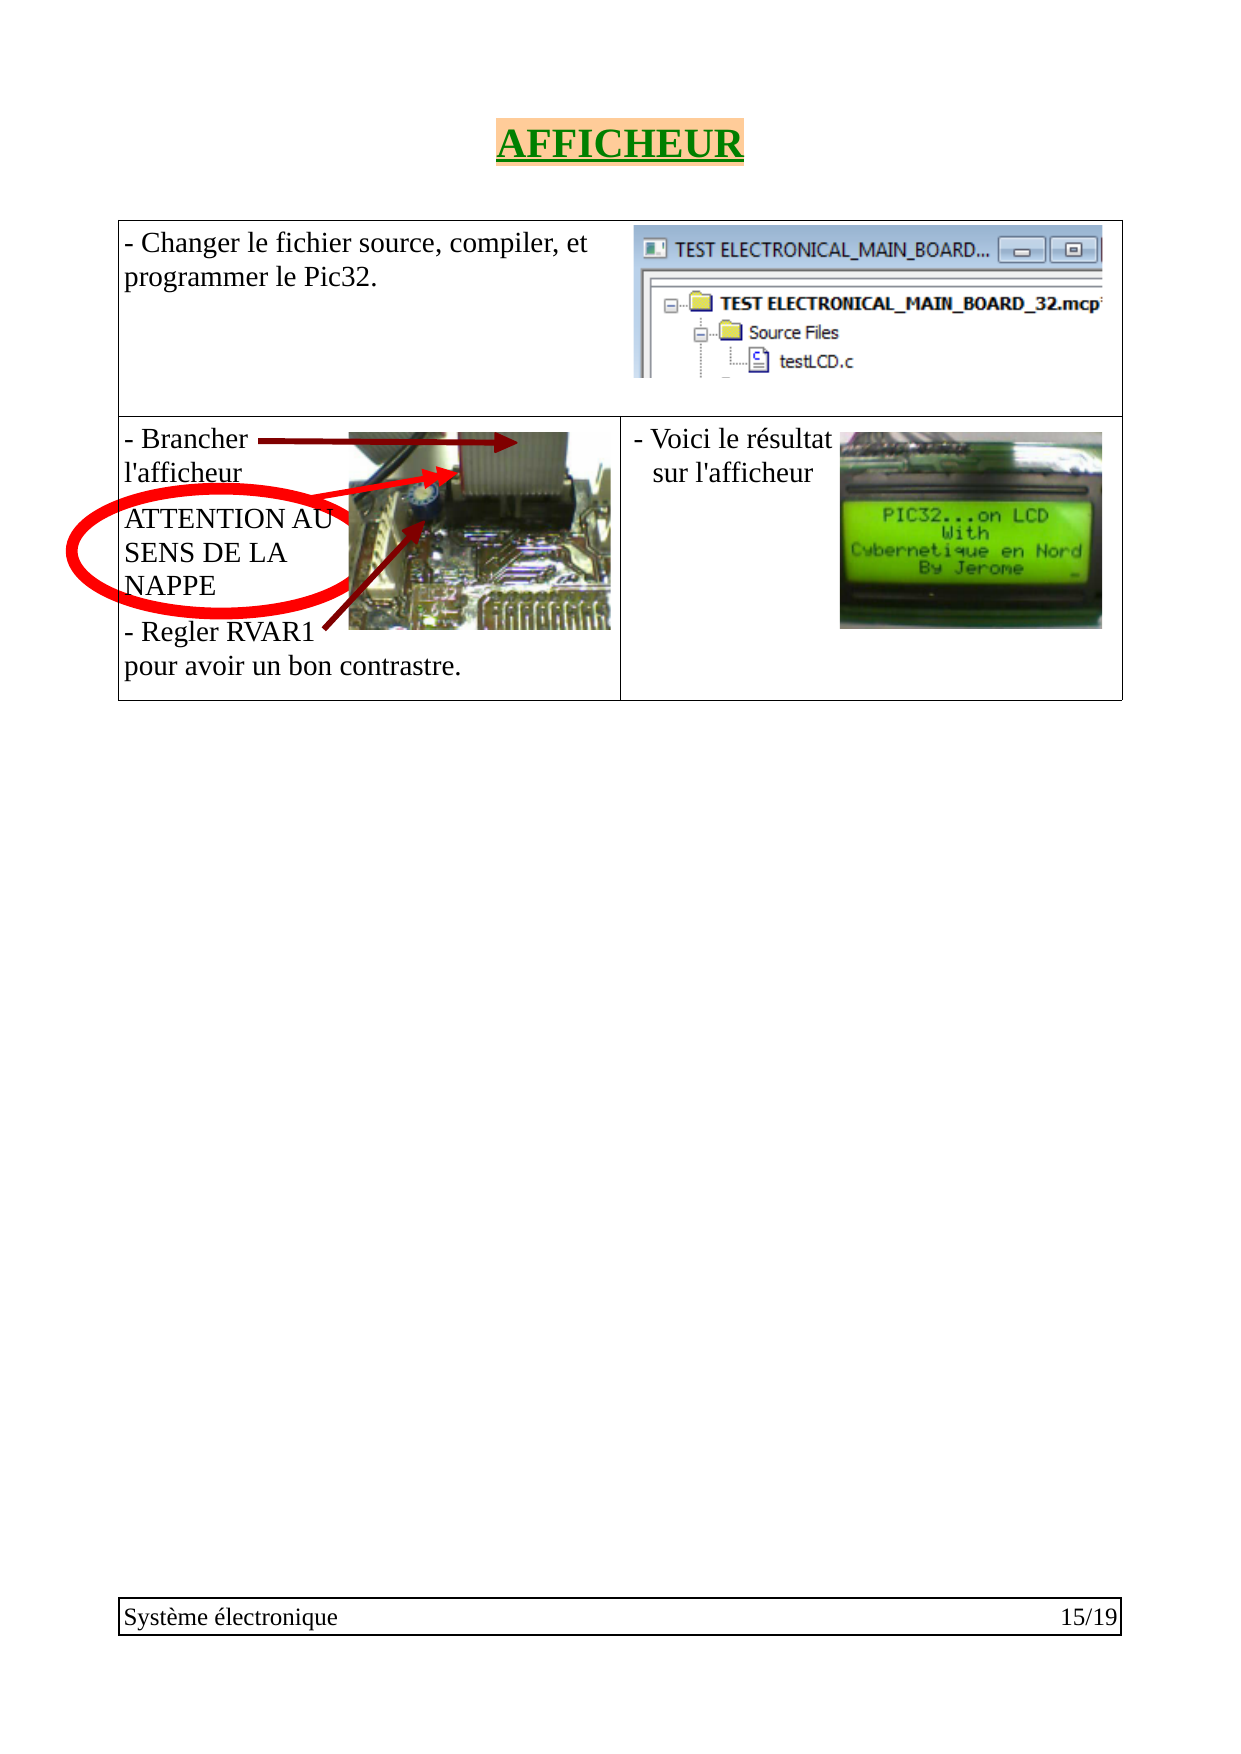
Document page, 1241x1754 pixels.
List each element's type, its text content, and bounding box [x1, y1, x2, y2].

table_header - Voici le résultat sur l'afficheur [621, 417, 1122, 699]
subtitle AFFICHEUR [118, 118, 1122, 166]
picture [348, 432, 611, 630]
picture [348, 432, 494, 439]
picture [839, 432, 1103, 629]
table_header - Changer le fichier source, compiler, et programmer le Pic32. [119, 221, 1122, 416]
table_header - Brancher l'afficheur ATTENTION AU SENS DE LA NAPPE - Regler RVAR1 pour avoir un bon contrastre. [119, 417, 620, 699]
